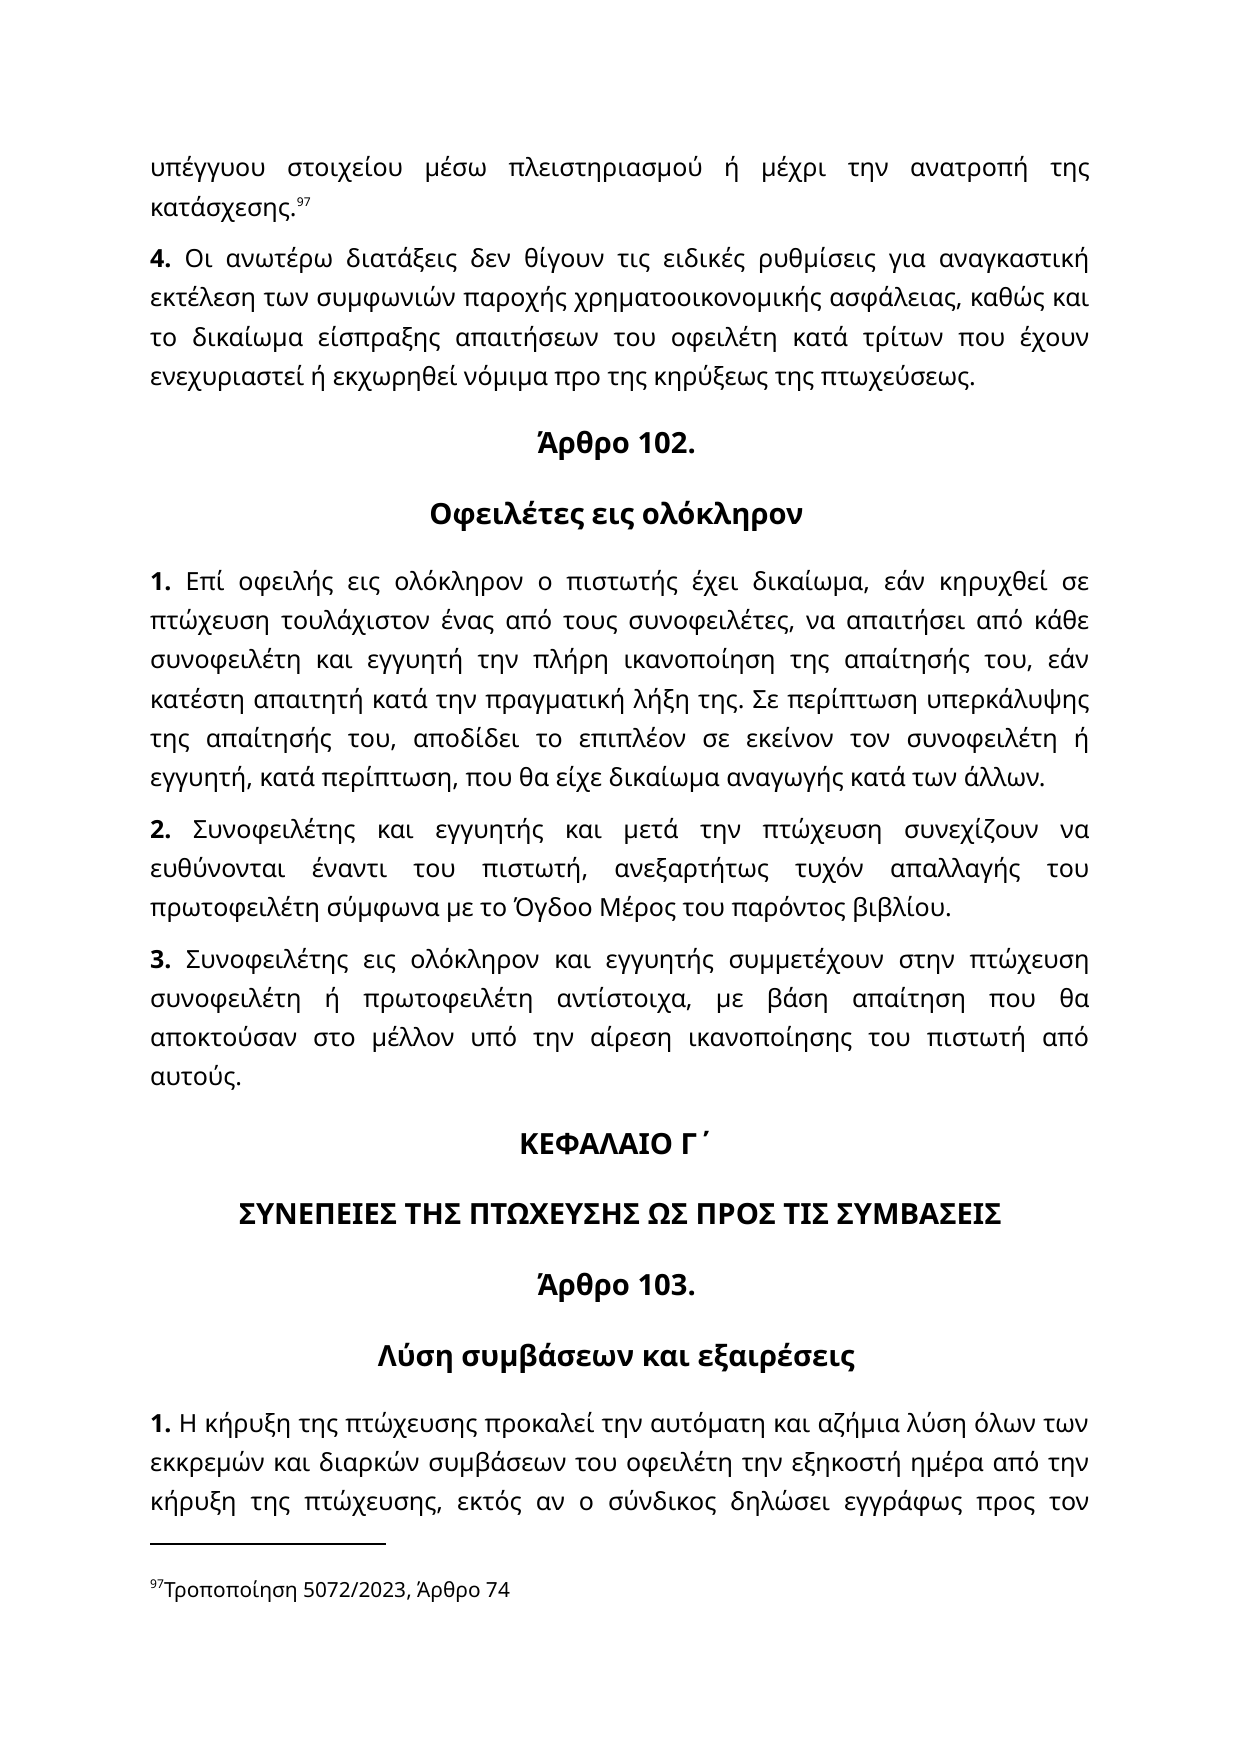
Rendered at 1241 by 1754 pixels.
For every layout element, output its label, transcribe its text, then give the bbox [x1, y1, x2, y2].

subtitle Άρθρο 103. [150, 1264, 1090, 1304]
text 2. Συνοφειλέτης και εγγυητής και μετά την πτώχευση συνεχίζουν να ευθύνονται έναντι του πιστωτή, ανεξαρτήτως τυχόν απαλλαγής του πρωτοφειλέτη σύμφωνα με το Όγδοο Μέρος του παρόντος βιβλίου. [150, 811, 1090, 924]
subtitle Λύση συμβάσεων και εξαιρέσεις [150, 1335, 1090, 1374]
text 4. Οι ανωτέρω διατάξεις δεν θίγουν τις ειδικές ρυθμίσεις για αναγκαστική εκτέλεση των συμφωνιών παροχής χρηματοοικονομικής ασφάλειας, καθώς και το δικαίωμα είσπραξης απαιτήσεων του οφειλέτη κατά τρίτων που έχουν ενεχυριαστεί ή εκχωρηθεί νόμιμα προ της κηρύξεως της πτωχεύσεως. [150, 241, 1090, 392]
text 3. Συνοφειλέτης εις ολόκληρον και εγγυητής συμμετέχουν στην πτώχευση συνοφειλέτη ή πρωτοφειλέτη αντίστοιχα, με βάση απαίτηση που θα αποκτούσαν στο μέλλον υπό την αίρεση ικανοποίησης του πιστωτή από αυτούς. [150, 941, 1090, 1093]
subtitle Οφειλέτες εις ολόκληρον [150, 493, 1090, 533]
subtitle Άρθρο 102. [150, 422, 1090, 462]
subtitle ΣΥΝΕΠΕΙΕΣ ΤΗΣ ΠΤΩΧΕΥΣΗΣ ΩΣ ΠΡΟΣ ΤΙΣ ΣΥΜΒΑΣΕΙΣ [150, 1193, 1090, 1233]
text Τροποποίηση 5072/2023, Άρθρο 74 [150, 1576, 1090, 1604]
subtitle ΚΕΦΑΛΑΙΟ Γ΄ [150, 1123, 1090, 1163]
text υπέγγυου στοιχείου μέσω πλειστηριασμού ή μέχρι την ανατροπή της κατάσχεσης. [150, 150, 1090, 223]
text 1. Η κήρυξη της πτώχευσης προκαλεί την αυτόματη και αζήμια λύση όλων των εκκρεμών και διαρκών συμβάσεων του οφειλέτη την εξηκοστή ημέρα από την κήρυξη της πτώχευσης, εκτός αν ο σύνδικος δηλώσει εγγράφως προς τον [150, 1405, 1090, 1518]
text 1. Επί οφειλής εις ολόκληρον ο πιστωτής έχει δικαίωμα, εάν κηρυχθεί σε πτώχευση τουλάχιστον ένας από τους συνοφειλέτες, να απαιτήσει από κάθε συνοφειλέτη και εγγυητή την πλήρη ικανοποίηση της απαίτησής του, εάν κατέστη απαιτητή κατά την πραγματική λήξη της. Σε περίπτωση υπερκάλυψης της απαίτησής του, αποδίδει το επιπλέον σε εκείνον τον συνοφειλέτη ή εγγυητή, κατά περίπτωση, που θα είχε δικαίωμα αναγωγής κατά των άλλων. [150, 564, 1090, 794]
